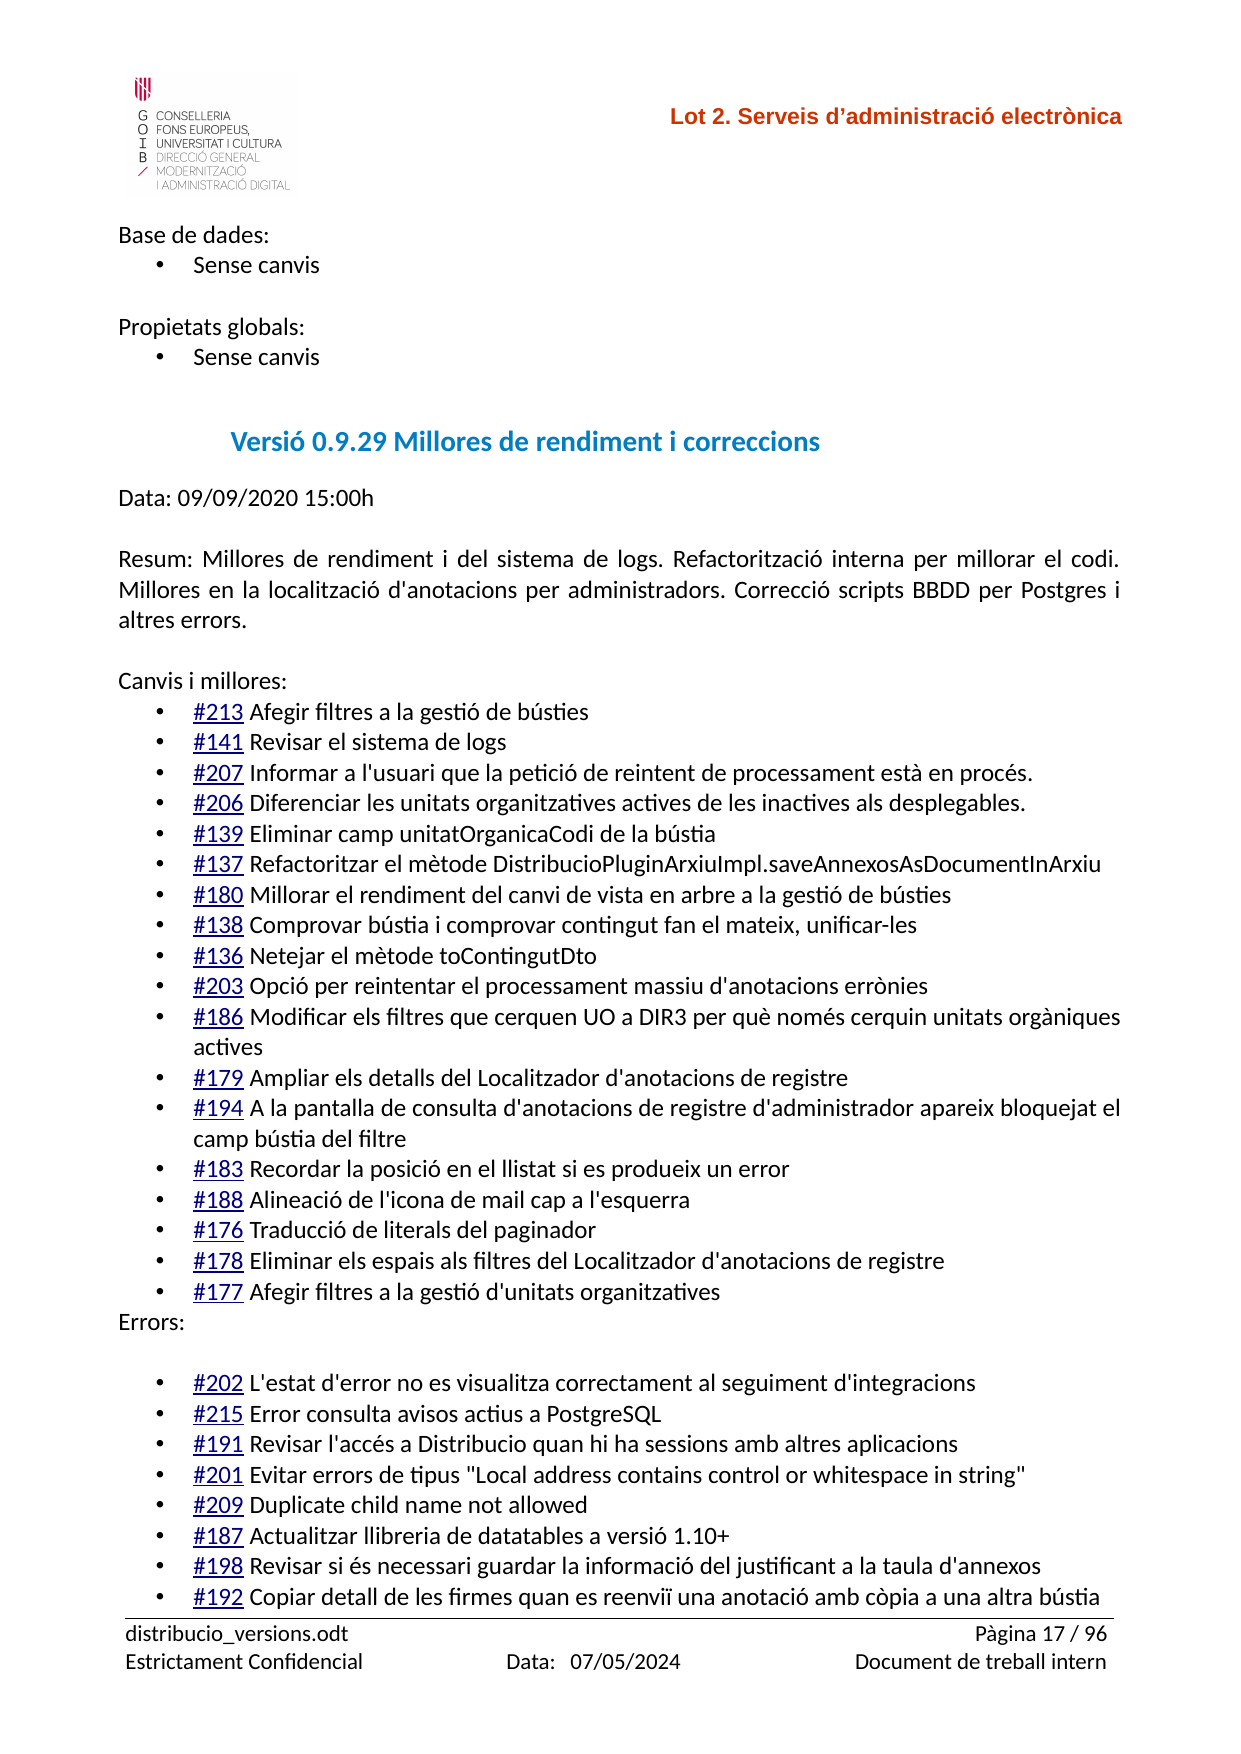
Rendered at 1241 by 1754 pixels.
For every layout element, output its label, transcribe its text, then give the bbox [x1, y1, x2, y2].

list #198 Revisar si és necessari guardar la informació del justificant a la taula d'annexos [156, 1550, 1122, 1581]
list #136 Netejar el mètode toContingutDto [156, 940, 1122, 971]
list #191 Revisar l'accés a Distribucio quan hi ha sessions amb altres aplicacions [156, 1428, 1122, 1459]
list #186 Modificar els filtres que cerquen UO a DIR3 per què només cerquin unitats orgàniques actives [156, 1001, 1122, 1062]
list #179 Ampliar els detalls del Localitzador d'anotacions de registre [156, 1062, 1122, 1093]
list #180 Millorar el rendiment del canvi de vista en arbre a la gestió de bústies [156, 879, 1122, 909]
list #188 Alineació de l'icona de mail cap a l'esquerra [156, 1184, 1122, 1215]
list #176 Traducció de literals del paginador [156, 1215, 1122, 1245]
picture [126, 70, 299, 197]
list #141 Revisar el sistema de logs [156, 726, 1122, 757]
list #137 Refactoritzar el mètode DistribucioPluginArxiuImpl.saveAnnexosAsDocumentInArxiu [156, 848, 1122, 879]
list #183 Recordar la posició en el llistat si es produeix un error [156, 1154, 1122, 1184]
list #203 Opció per reintentar el processament massiu d'anotacions errònies [156, 971, 1122, 1001]
list #202 L'estat d'error no es visualitza correctament al seguiment d'integracions [156, 1367, 1122, 1398]
list #177 Afegir filtres a la gestió d'unitats organitzatives [156, 1276, 1122, 1306]
text Data: 09/09/2020 15:00h [118, 482, 1122, 513]
list #178 Eliminar els espais als filtres del Localitzador d'anotacions de registre [156, 1245, 1122, 1276]
list #138 Comprovar bústia i comprovar contingut fan el mateix, unificar-les [156, 909, 1122, 940]
text Canvis i millores: [118, 665, 1122, 696]
list #192 Copiar detall de les firmes quan es reenviï una anotació amb còpia a una altra bústia [156, 1581, 1122, 1611]
list #187 Actualitzar llibreria de datatables a versió 1.10+ [156, 1520, 1122, 1550]
list #215 Error consulta avisos actius a PostgreSQL [156, 1398, 1122, 1428]
list #201 Evitar errors de tipus "Local address contains control or whitespace in string" [156, 1459, 1122, 1489]
list #206 Diferenciar les unitats organitzatives actives de les inactives als desplegables. [156, 787, 1122, 818]
list #194 A la pantalla de consulta d'anotacions de registre d'administrador apareix bloquejat el camp bústia del filtre [156, 1093, 1122, 1154]
text Resum: Millores de rendiment i del sistema de logs. Refactorització interna per millorar el codi. Millores en la localització d'anotacions per administradors. Correcció scripts BBDD per Postgres i altres errors. [118, 543, 1122, 635]
text Base de dades: [118, 219, 1122, 250]
list Sense canvis [156, 341, 1122, 372]
list #213 Afegir filtres a la gestió de bústies [156, 696, 1122, 726]
list Sense canvis [156, 250, 1122, 280]
list #207 Informar a l'usuari que la petició de reintent de processament està en procés. [156, 757, 1122, 787]
list #139 Eliminar camp unitatOrganicaCodi de la bústia [156, 818, 1122, 848]
subtitle Versió 0.9.29 Millores de rendiment i correccions [153, 423, 1122, 458]
text Errors: [118, 1306, 1122, 1337]
list #209 Duplicate child name not allowed [156, 1489, 1122, 1520]
text Propietats globals: [118, 311, 1122, 341]
